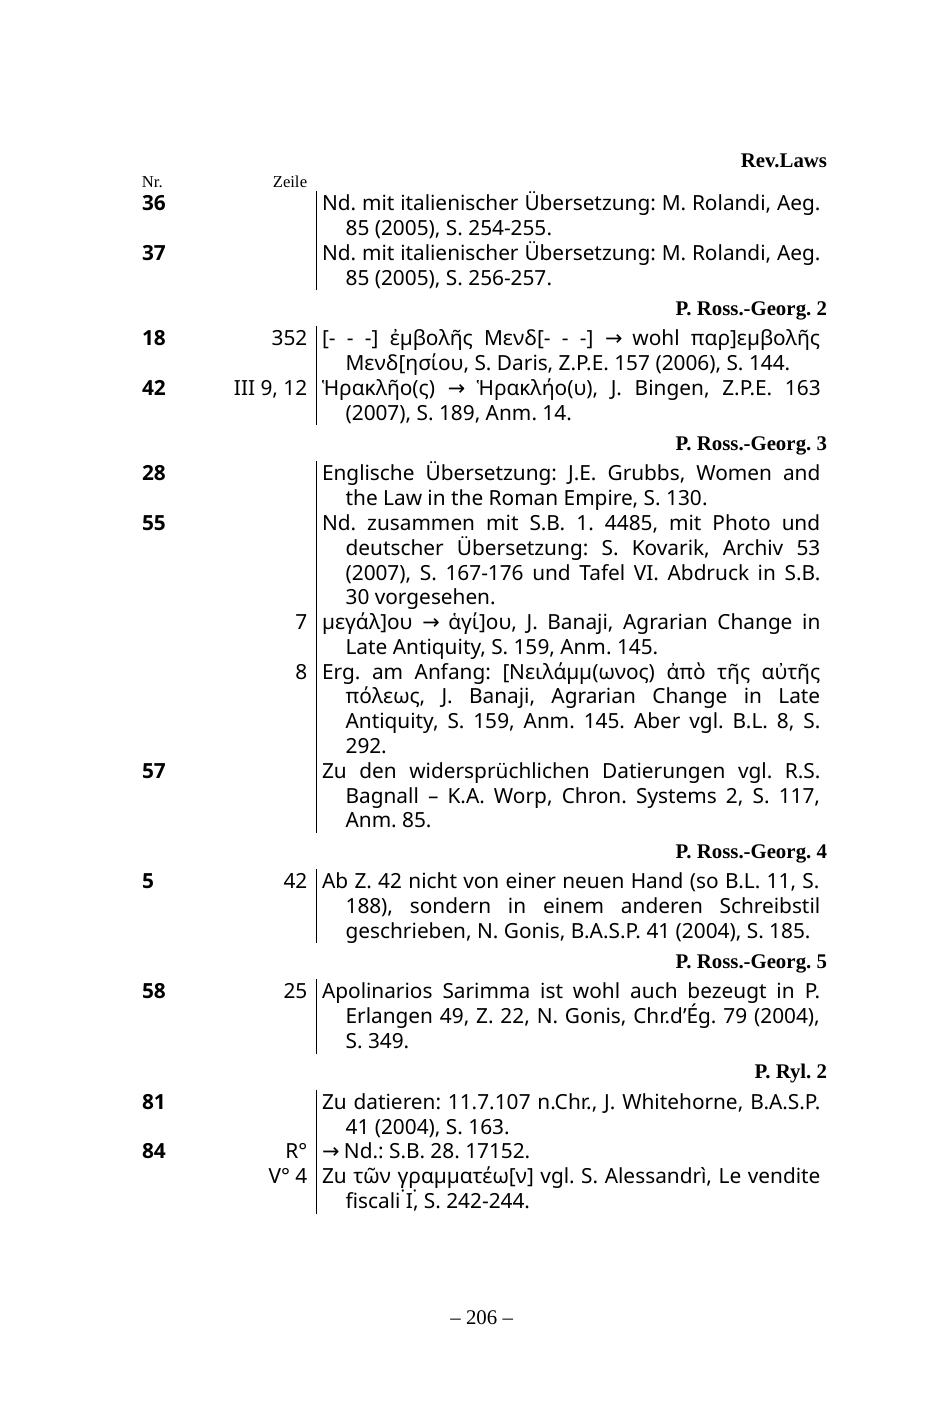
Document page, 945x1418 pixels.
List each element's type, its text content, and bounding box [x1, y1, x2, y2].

table_cell μεγάλ]ου → ἁγί]ου, J. Banaji, Agrarian Change in Late Antiquity, S. 159, Anm. 145. [317, 610, 827, 659]
subtitle P. Ross.-Georg. 5 [136, 949, 827, 973]
table_cell Nd. zusammen mit S.B. 1. 4485, mit Photo und deutscher Übersetzung: S. Kovarik, Archiv 53 (2007), S. 167-176 und Tafel VI. Abdruck in S.B. 30 vorgesehen. [317, 511, 827, 610]
table_header Apolinarios Sarimma ist wohl auch bezeugt in P. Erlangen 49, Z. 22, N. Gonis, Chr.d’Ég. 79 (2004), S. 349. [317, 979, 827, 1053]
table_cell [136, 610, 224, 659]
table_header Zu datieren: 11.7.107 n.Chr., J. Whitehorne, B.A.S.P. 41 (2004), S. 163. [317, 1090, 827, 1139]
subtitle P. Ross.-Georg. 2 [136, 296, 827, 320]
table_header 81 [136, 1090, 316, 1139]
table_cell 84 [136, 1139, 224, 1164]
subtitle P. Ross.-Georg. 3 [136, 431, 827, 455]
table_header 5 [136, 869, 224, 943]
subtitle P. Ross.-Georg. 4 [136, 839, 827, 863]
table_cell [136, 659, 224, 758]
table_cell Erg. am Anfang: [Νειλάμμ(ωνος) ἀπὸ τῆς αὐτῆς πόλεως, J. Banaji, Agrarian Change in Late Antiquity, S. 159, Anm. 145. Aber vgl. B.L. 8, S. 292. [317, 659, 827, 758]
table_cell Nd. mit italienischer Übersetzung: M. Rolandi, Aeg. 85 (2005), S. 256-257. [317, 240, 827, 290]
table_header 25 [224, 979, 316, 1053]
table_cell → Nd.: S.B. 28. 17152. [317, 1139, 827, 1164]
table_cell 55 [136, 511, 316, 610]
table_cell 57 [136, 759, 316, 833]
table_cell 36 [136, 191, 316, 240]
table_header Englische Übersetzung: J.E. Grubbs, Women and the Law in the Roman Empire, S. 130. [317, 461, 827, 511]
table_header 18 [136, 326, 224, 376]
subtitle P. Ryl. 2 [136, 1059, 827, 1083]
table_header 28 [136, 461, 316, 511]
table_cell Ἡρακλῆο(ς) → Ἡρακλήο(υ), J. Bingen, Z.P.E. 163 (2007), S. 189, Anm. 14. [317, 376, 827, 425]
table_cell V° 4 [224, 1164, 316, 1213]
table_cell 42 [136, 376, 224, 425]
table_header Ab Z. 42 nicht von einer neuen Hand (so B.L. 11, S. 188), sondern in einem anderen Schreibstil geschrieben, N. Gonis, B.A.S.P. 41 (2004), S. 185. [317, 869, 827, 943]
table_cell 37 [136, 240, 316, 290]
table_header 352 [224, 326, 316, 376]
table_cell [136, 1164, 224, 1213]
table_cell 8 [224, 659, 316, 758]
table_cell 7 [224, 610, 316, 659]
table_header 58 [136, 979, 224, 1053]
table_cell III 9, 12 [224, 376, 316, 425]
table_header [- - -] ἐμβολῆς Μενδ[- - -] → wohl παρ]εμβολῆς Μενδ[ησίου, S. Daris, Z.P.E. 157 (2006), S. 144. [317, 326, 827, 376]
table_cell Zu τῶν γ̣ρ̣αμματέω[ν] vgl. S. Alessandrì, Le vendite fiscali I, S. 242-244. [317, 1164, 827, 1213]
table_cell R° [224, 1139, 316, 1164]
table_header 42 [224, 869, 316, 943]
table_cell Zu den widersprüchlichen Datierungen vgl. R.S. Bagnall – K.A. Worp, Chron. Systems 2, S. 117, Anm. 85. [317, 759, 827, 833]
table_cell Nd. mit italienischer Übersetzung: M. Rolandi, Aeg. 85 (2005), S. 254-255. [317, 191, 827, 240]
